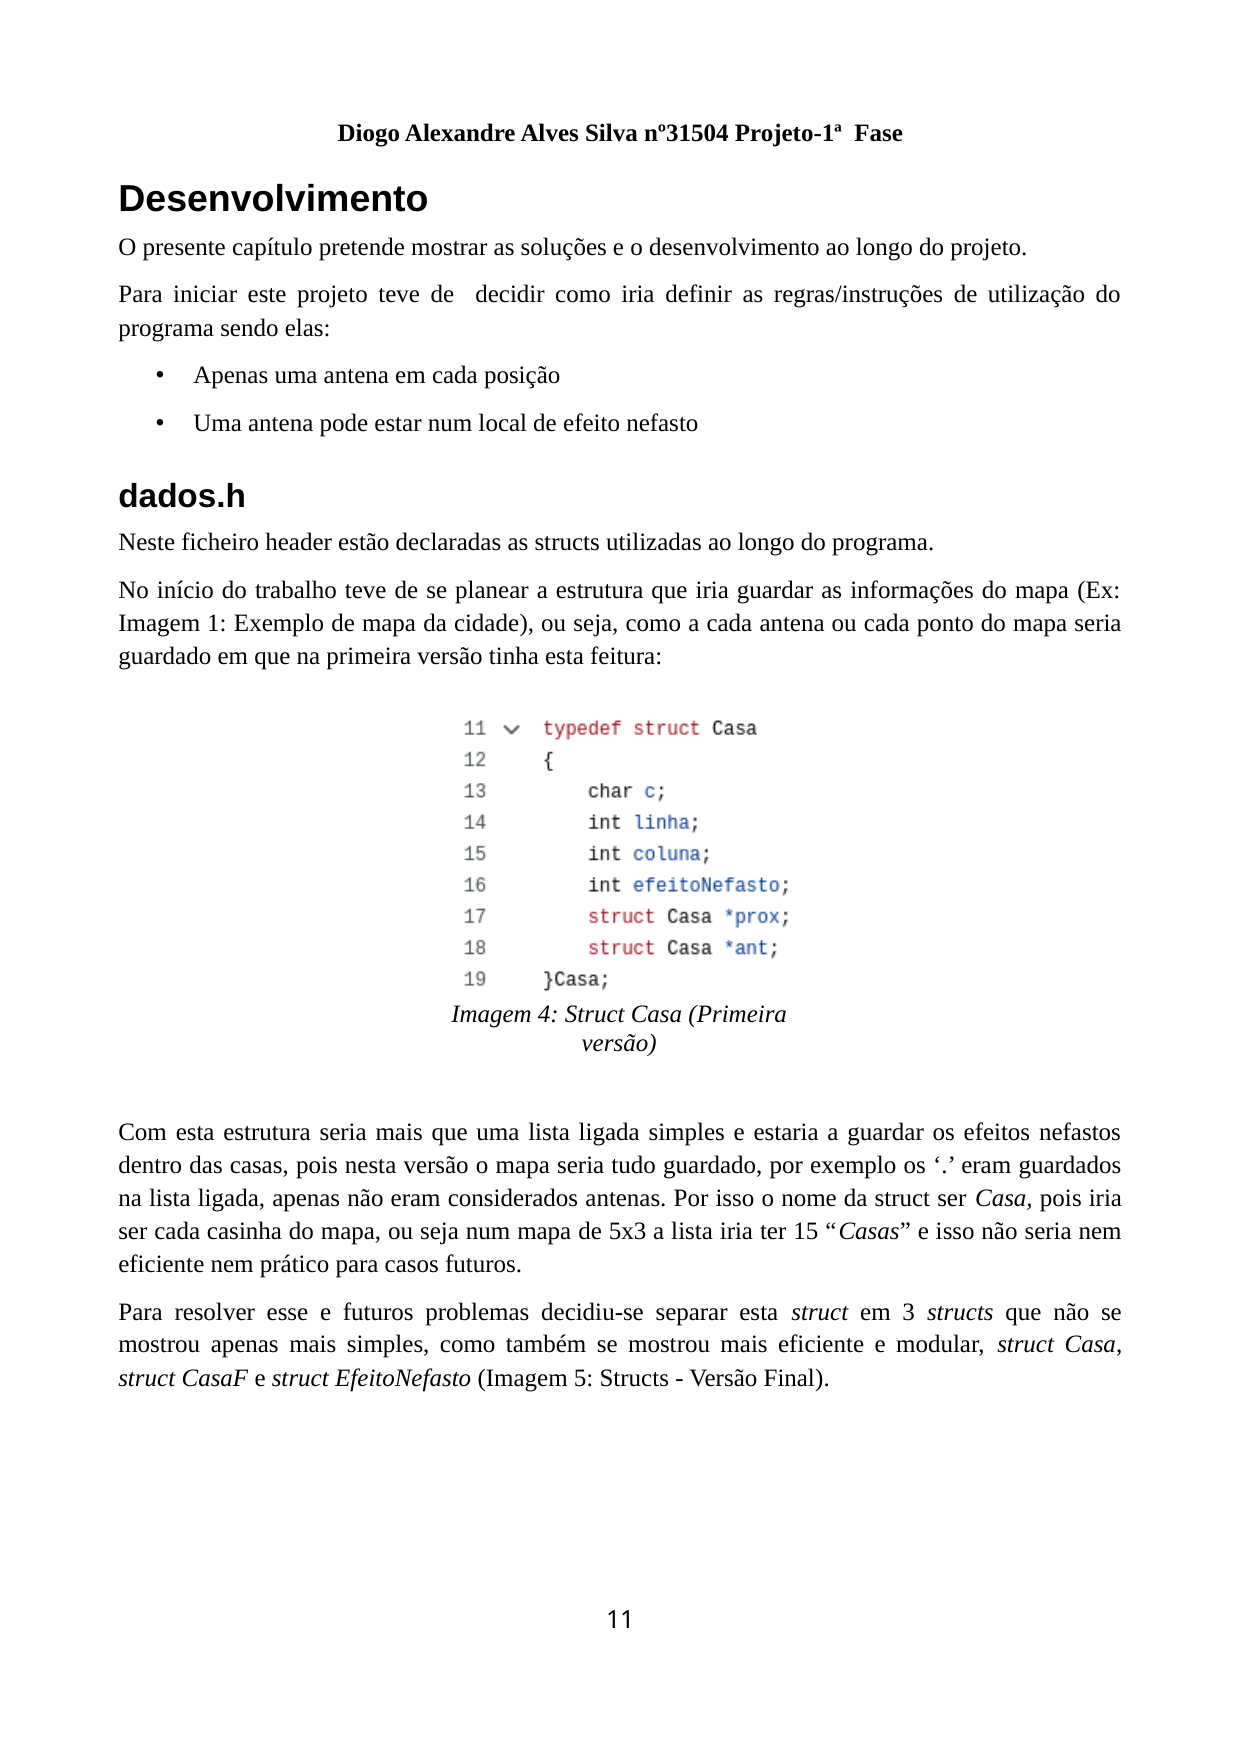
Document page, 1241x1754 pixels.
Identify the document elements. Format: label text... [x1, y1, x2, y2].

text Para iniciar este projeto teve de decidir como iria definir as regras/instruções de utilização do programa sendo elas: [118, 279, 1122, 341]
subtitle dados.h [118, 476, 1122, 515]
list Apenas uma antena em cada posição [156, 360, 1122, 389]
text O presente capítulo pretende mostrar as soluções e o desenvolvimento ao longo do projeto. [118, 232, 1122, 261]
text Com esta estrutura seria mais que uma lista ligada simples e estaria a guardar os efeitos nefastos dentro das casas, pois nesta versão o mapa seria tudo guardado, por exemplo os ‘.’ eram guardados na lista ligada, apenas não eram considerados antenas. Por isso o nome da struct ser Casa, pois iria ser cada casinha do mapa, ou seja num mapa de 5x3 a lista iria ter 15 “Casas” e isso não seria nem eficiente nem prático para casos futuros. [118, 1117, 1122, 1278]
picture [435, 713, 805, 1000]
text No início do trabalho teve de se planear a estrutura que iria guardar as informações do mapa (Ex: Imagem 1: Exemplo de mapa da cidade), ou seja, como a cada antena ou cada ponto do mapa seria guardado em que na primeira versão tinha esta feitura: [118, 575, 1122, 669]
list Uma antena pode estar num local de efeito nefasto [156, 408, 1122, 437]
text Imagem 4: Struct Casa (Primeira versão) [436, 1000, 804, 1057]
subtitle Desenvolvimento [118, 176, 1122, 219]
text Para resolver esse e futuros problemas decidiu-se separar esta struct em 3 structs que não se mostrou apenas mais simples, como também se mostrou mais eficiente e modular, struct Casa, struct CasaF e struct EfeitoNefasto (Imagem 5: Structs - Versão Final). [118, 1297, 1122, 1391]
text Neste ficheiro header estão declaradas as structs utilizadas ao longo do programa. [118, 527, 1122, 556]
